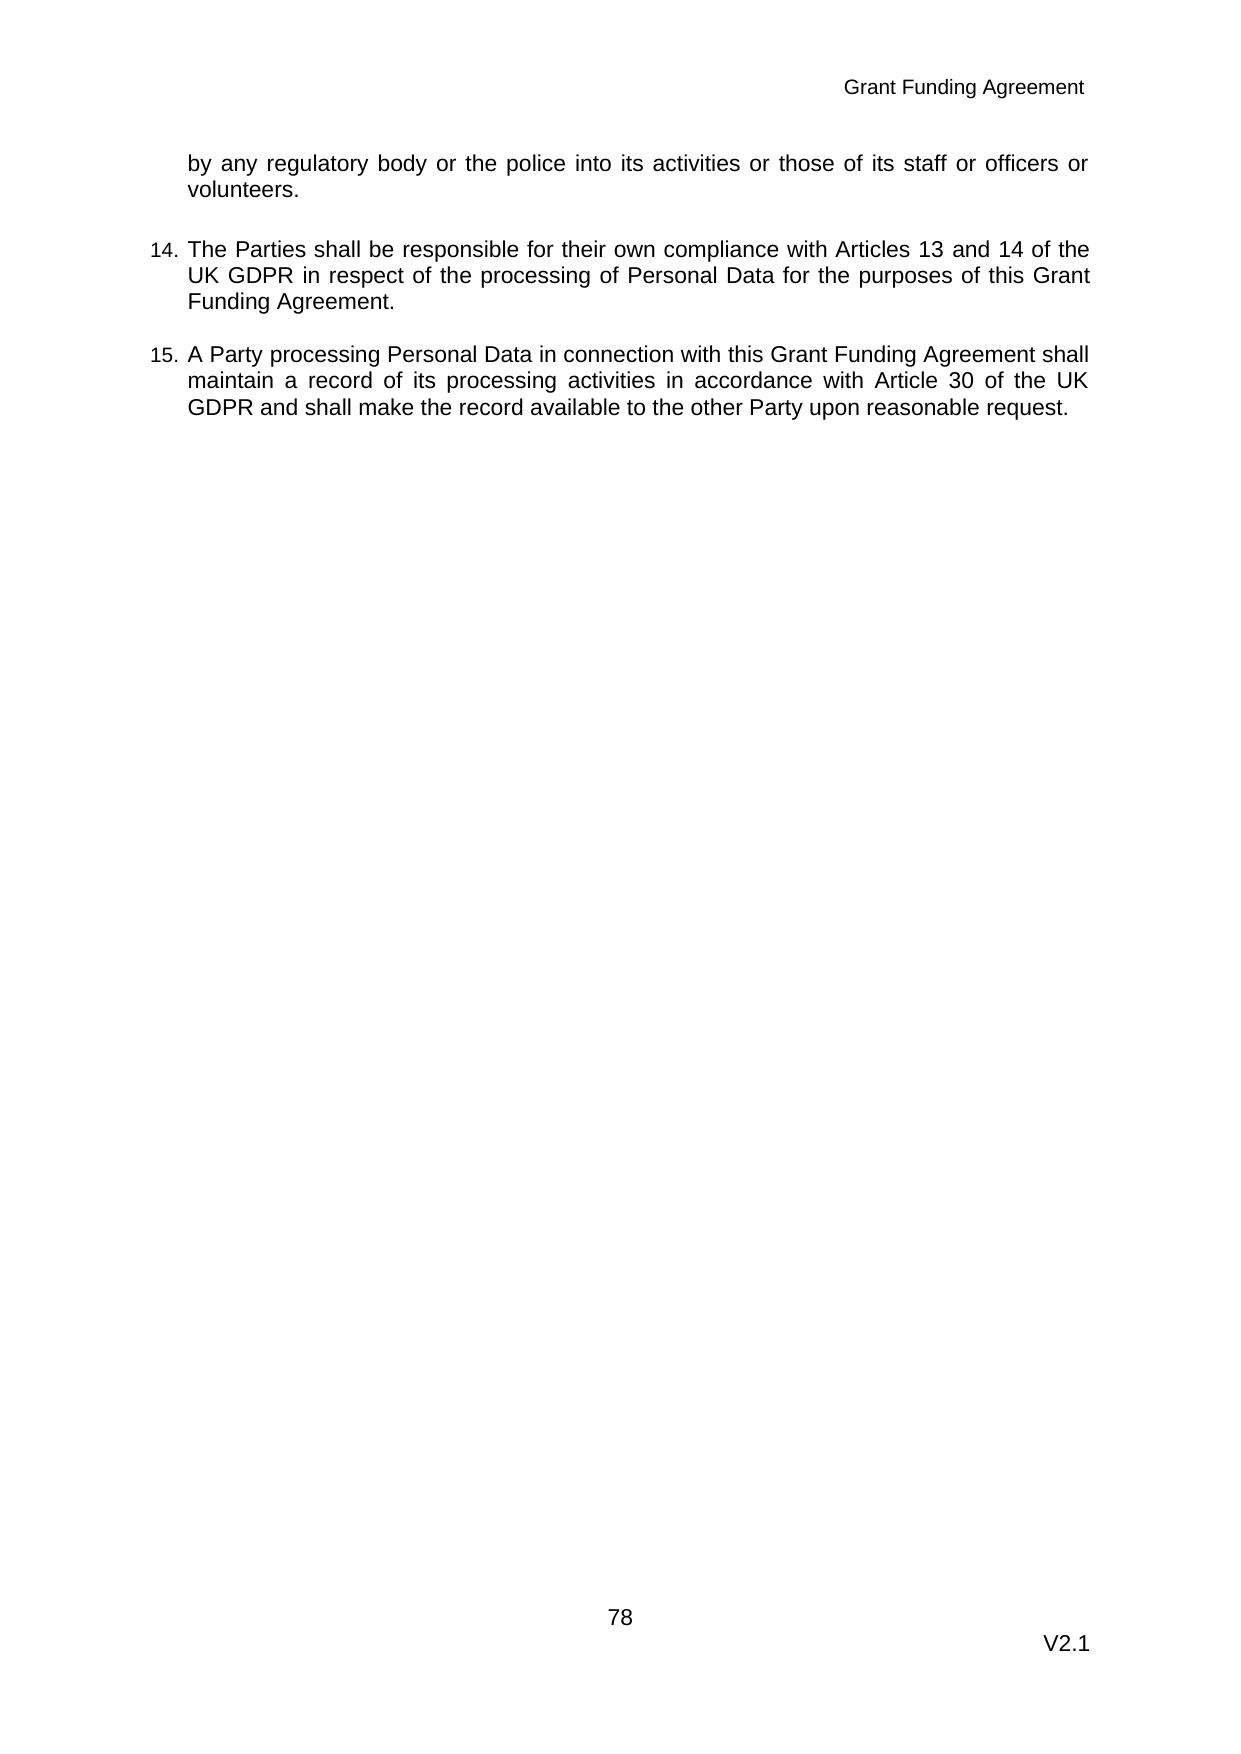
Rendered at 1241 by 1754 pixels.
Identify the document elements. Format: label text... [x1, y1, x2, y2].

list The Parties shall be responsible for their own compliance with Articles 13 and 14 of the UK GDPR in respect of the processing of Personal Data for the purposes of this Grant Funding Agreement. [150, 236, 1090, 315]
list by any regulatory body or the police into its activities or those of its staff or officers or volunteers. [150, 150, 1090, 203]
list A Party processing Personal Data in connection with this Grant Funding Agreement shall maintain a record of its processing activities in accordance with Article 30 of the UK GDPR and shall make the record available to the other Party upon reasonable request. [150, 341, 1090, 420]
